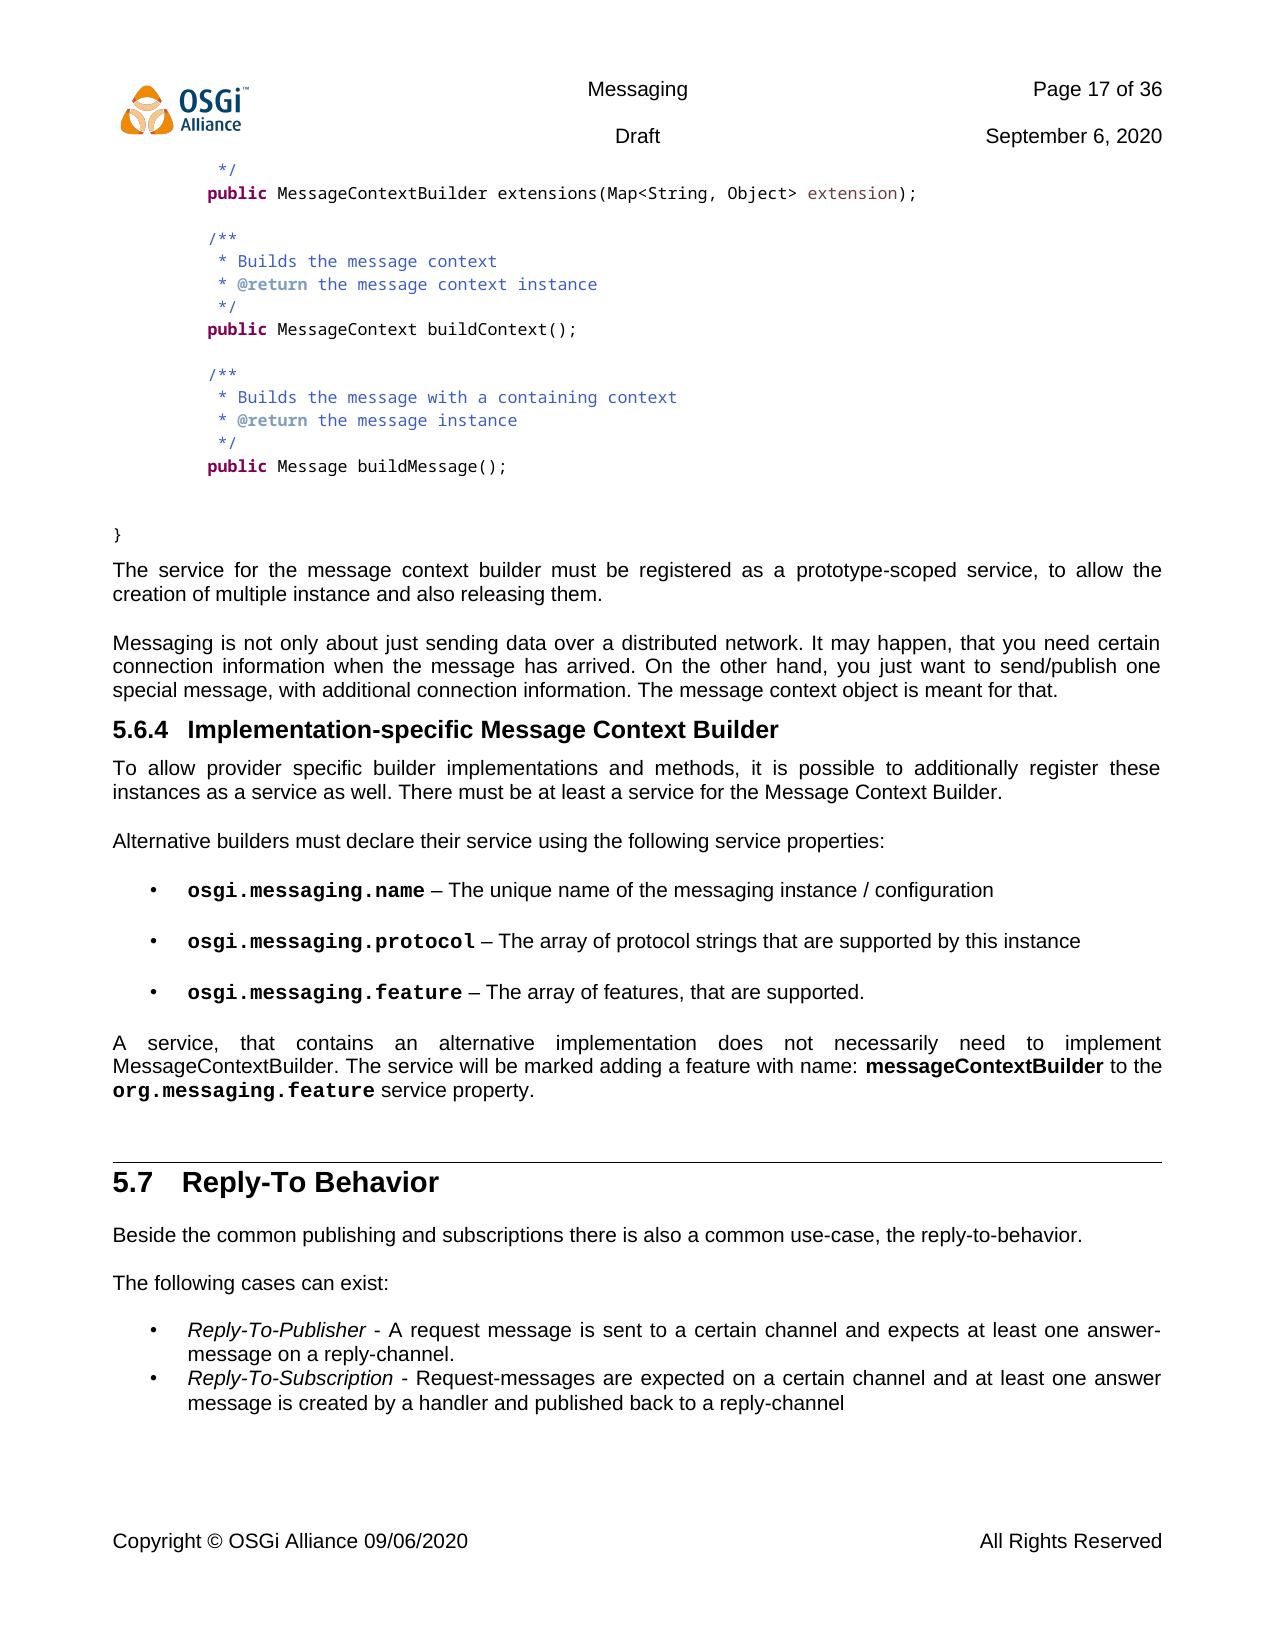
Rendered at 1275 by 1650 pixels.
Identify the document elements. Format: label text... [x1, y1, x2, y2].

text } [112, 522, 1162, 545]
text The following cases can exist: [112, 1270, 1162, 1294]
text */ [112, 159, 1162, 182]
text /** [112, 227, 1162, 250]
text Messaging is not only about just sending data over a distributed network. It may happen, that you need certain connection information when the message has arrived. On the other hand, you just want to send/publish one special message, with additional connection information. The message context object is meant for that. [112, 630, 1162, 702]
text public MessageContext buildContext(); [112, 318, 1162, 341]
text * @return the message context instance [112, 272, 1162, 295]
text A service, that contains an alternative implementation does not necessarily need to implement MessageContextBuilder. The service will be marked adding a feature with name: messageContextBuilder to the org.messaging.feature service property. [112, 1030, 1162, 1104]
text */ [112, 295, 1162, 318]
text * @return the message instance [112, 409, 1162, 431]
subtitle Implementation-specific Message Context Builder [112, 715, 1162, 743]
list Reply-To-Subscription - Request-messages are expected on a certain channel and at least one answer message is created by a handler and published back to a reply-channel [150, 1366, 1162, 1414]
text * Builds the message context [112, 250, 1162, 272]
text public Message buildMessage(); [112, 454, 1162, 477]
text * Builds the message with a containing context [112, 386, 1162, 409]
text The service for the message context builder must be registered as a prototype-scoped service, to allow the creation of multiple instance and also releasing them. [112, 557, 1162, 605]
list Reply-To-Publisher - A request message is sent to a certain channel and expects at least one answer-message on a reply-channel. [150, 1318, 1162, 1366]
text Alternative builders must declare their service using the following service properties: [112, 829, 1162, 853]
subtitle Reply-To Behavior [112, 1163, 1162, 1198]
text Beside the common publishing and subscriptions there is also a common use-case, the reply-to-behavior. [112, 1222, 1162, 1246]
list osgi.messaging.feature – The array of features, that are supported. [150, 979, 1162, 1005]
text public MessageContextBuilder extensions(Map<String, Object> extension); [112, 182, 1162, 204]
picture [113, 78, 257, 142]
list osgi.messaging.name – The unique name of the messaging instance / configuration [150, 878, 1162, 904]
list osgi.messaging.protocol – The array of protocol strings that are supported by this instance [150, 929, 1162, 954]
text /** [112, 363, 1162, 386]
text To allow provider specific builder implementations and methods, it is possible to additionally register these instances as a service as well. There must be at least a service for the Message Context Builder. [112, 756, 1162, 804]
text */ [112, 431, 1162, 454]
